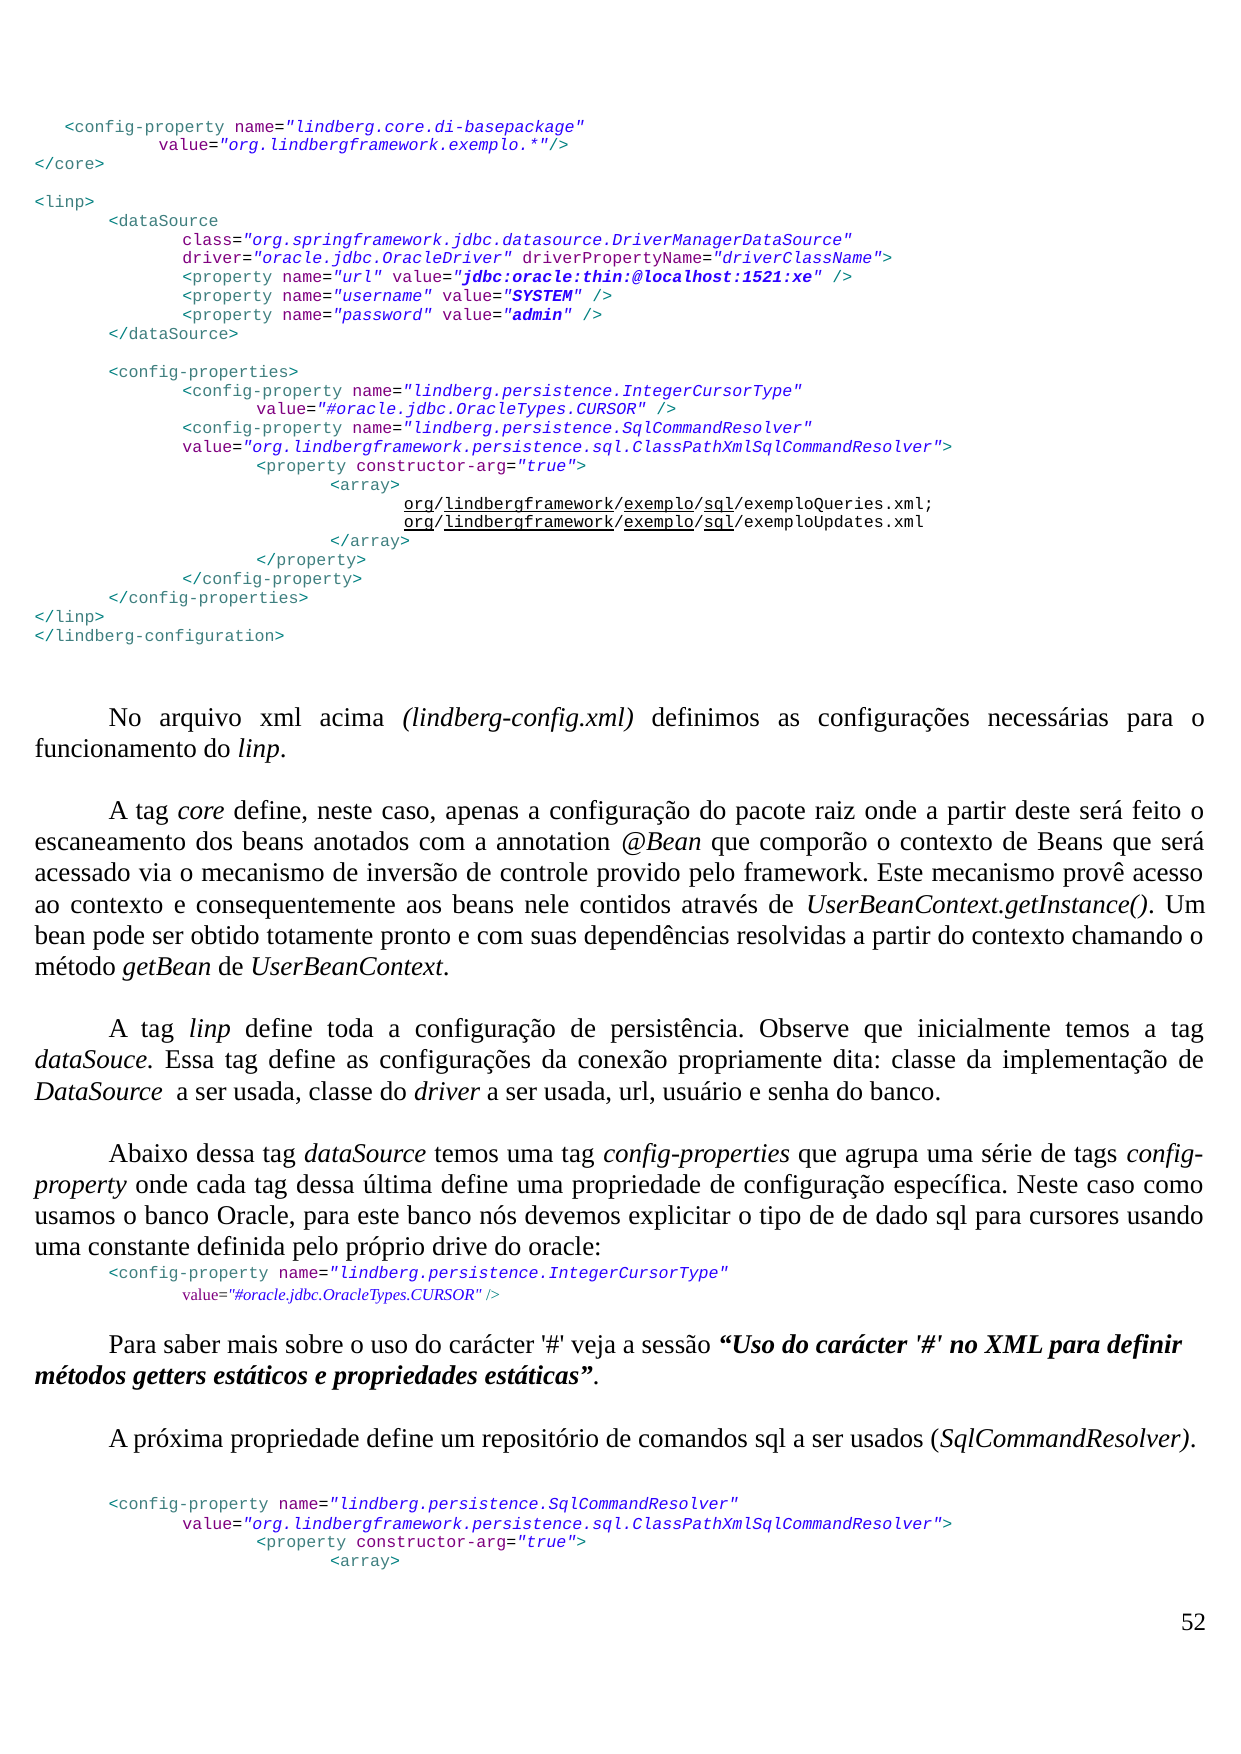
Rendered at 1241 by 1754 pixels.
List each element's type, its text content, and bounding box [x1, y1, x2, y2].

text org/lindbergframework/exemplo/sql/exemploUpdates.xml [34, 514, 1206, 533]
text <config-property name="lindberg.persistence.IntegerCursorType" [34, 1261, 1206, 1285]
text <config-property name="lindberg.persistence.IntegerCursorType" [34, 382, 1206, 401]
text <array> [34, 1553, 1206, 1572]
text <config-property name="lindberg.persistence.SqlCommandResolver" [34, 1484, 1206, 1515]
text </config-property> [34, 571, 1206, 589]
text No arquivo xml acima (lindberg-config.xml) definimos as configurações necessárias para o funcionamento do linp. [34, 701, 1206, 763]
text driver="oracle.jdbc.OracleDriver" driverPropertyName="driverClassName"> [34, 250, 1206, 269]
text <config-properties> [34, 363, 1206, 382]
text <property name="url" value="jdbc:oracle:thin:@localhost:1521:xe" /> [34, 269, 1206, 288]
text </linp> [34, 608, 1206, 627]
text value="#oracle.jdbc.OracleTypes.CURSOR" /> [34, 1285, 1206, 1304]
text A tag linp define toda a configuração de persistência. Observe que inicialmente temos a tag dataSouce. Essa tag define as configurações da conexão propriamente dita: classe da implementação de DataSource a ser usada, classe do driver a ser usada, url, usuário e senha do banco. [34, 1012, 1206, 1106]
text <config-property name="lindberg.persistence.SqlCommandResolver" [34, 420, 1206, 439]
text A tag core define, neste caso, apenas a configuração do pacote raiz onde a partir deste será feito o escaneamento dos beans anotados com a annotation @Bean que comporão o contexto de Beans que será acessado via o mecanismo de inversão de controle provido pelo framework. Este mecanismo provê acesso ao contexto e consequentemente aos beans nele contidos através de UserBeanContext.getInstance(). Um bean pode ser obtido totamente pronto e com suas dependências resolvidas a partir do contexto chamando o método getBean de UserBeanContext. [34, 794, 1206, 981]
text <dataSource [34, 212, 1206, 231]
text <property name="password" value="admin" /> [34, 307, 1206, 326]
text <property constructor-arg="true"> [34, 457, 1206, 476]
text A próxima propriedade define um repositório de comandos sql a ser usados (SqlCommandResolver). [34, 1422, 1206, 1453]
text <property constructor-arg="true"> [34, 1534, 1206, 1553]
text class="org.springframework.jdbc.datasource.DriverManagerDataSource" [34, 231, 1206, 250]
text value="org.lindbergframework.persistence.sql.ClassPathXmlSqlCommandResolver"> [34, 1515, 1206, 1534]
text Abaixo dessa tag dataSource temos uma tag config-properties que agrupa uma série de tags config-property onde cada tag dessa última define uma propriedade de configuração específica. Neste caso como usamos o banco Oracle, para este banco nós devemos explicitar o tipo de de dado sql para cursores usando uma constante definida pelo próprio drive do oracle: [34, 1137, 1206, 1261]
text value="org.lindbergframework.persistence.sql.ClassPathXmlSqlCommandResolver"> [34, 439, 1206, 457]
text </config-properties> [34, 589, 1206, 608]
text <array> [34, 476, 1206, 495]
text </lindberg-configuration> [34, 627, 1206, 646]
text org/lindbergframework/exemplo/sql/exemploQueries.xml; [34, 495, 1206, 514]
text <property name="username" value="SYSTEM" /> [34, 288, 1206, 307]
text value="#oracle.jdbc.OracleTypes.CURSOR" /> [34, 401, 1206, 420]
text </array> [34, 533, 1206, 552]
text </core> [34, 156, 1206, 175]
text Para saber mais sobre o uso do carácter '#' veja a sessão “Uso do carácter '#' no XML para definir métodos getters estáticos e propriedades estáticas”. [34, 1328, 1206, 1391]
text </property> [34, 552, 1206, 571]
text <linp> [34, 193, 1206, 212]
text </dataSource> [34, 326, 1206, 344]
text <config-property name="lindberg.core.di-basepackage" value="org.lindbergframework.exemplo.*"/> [34, 118, 1206, 156]
